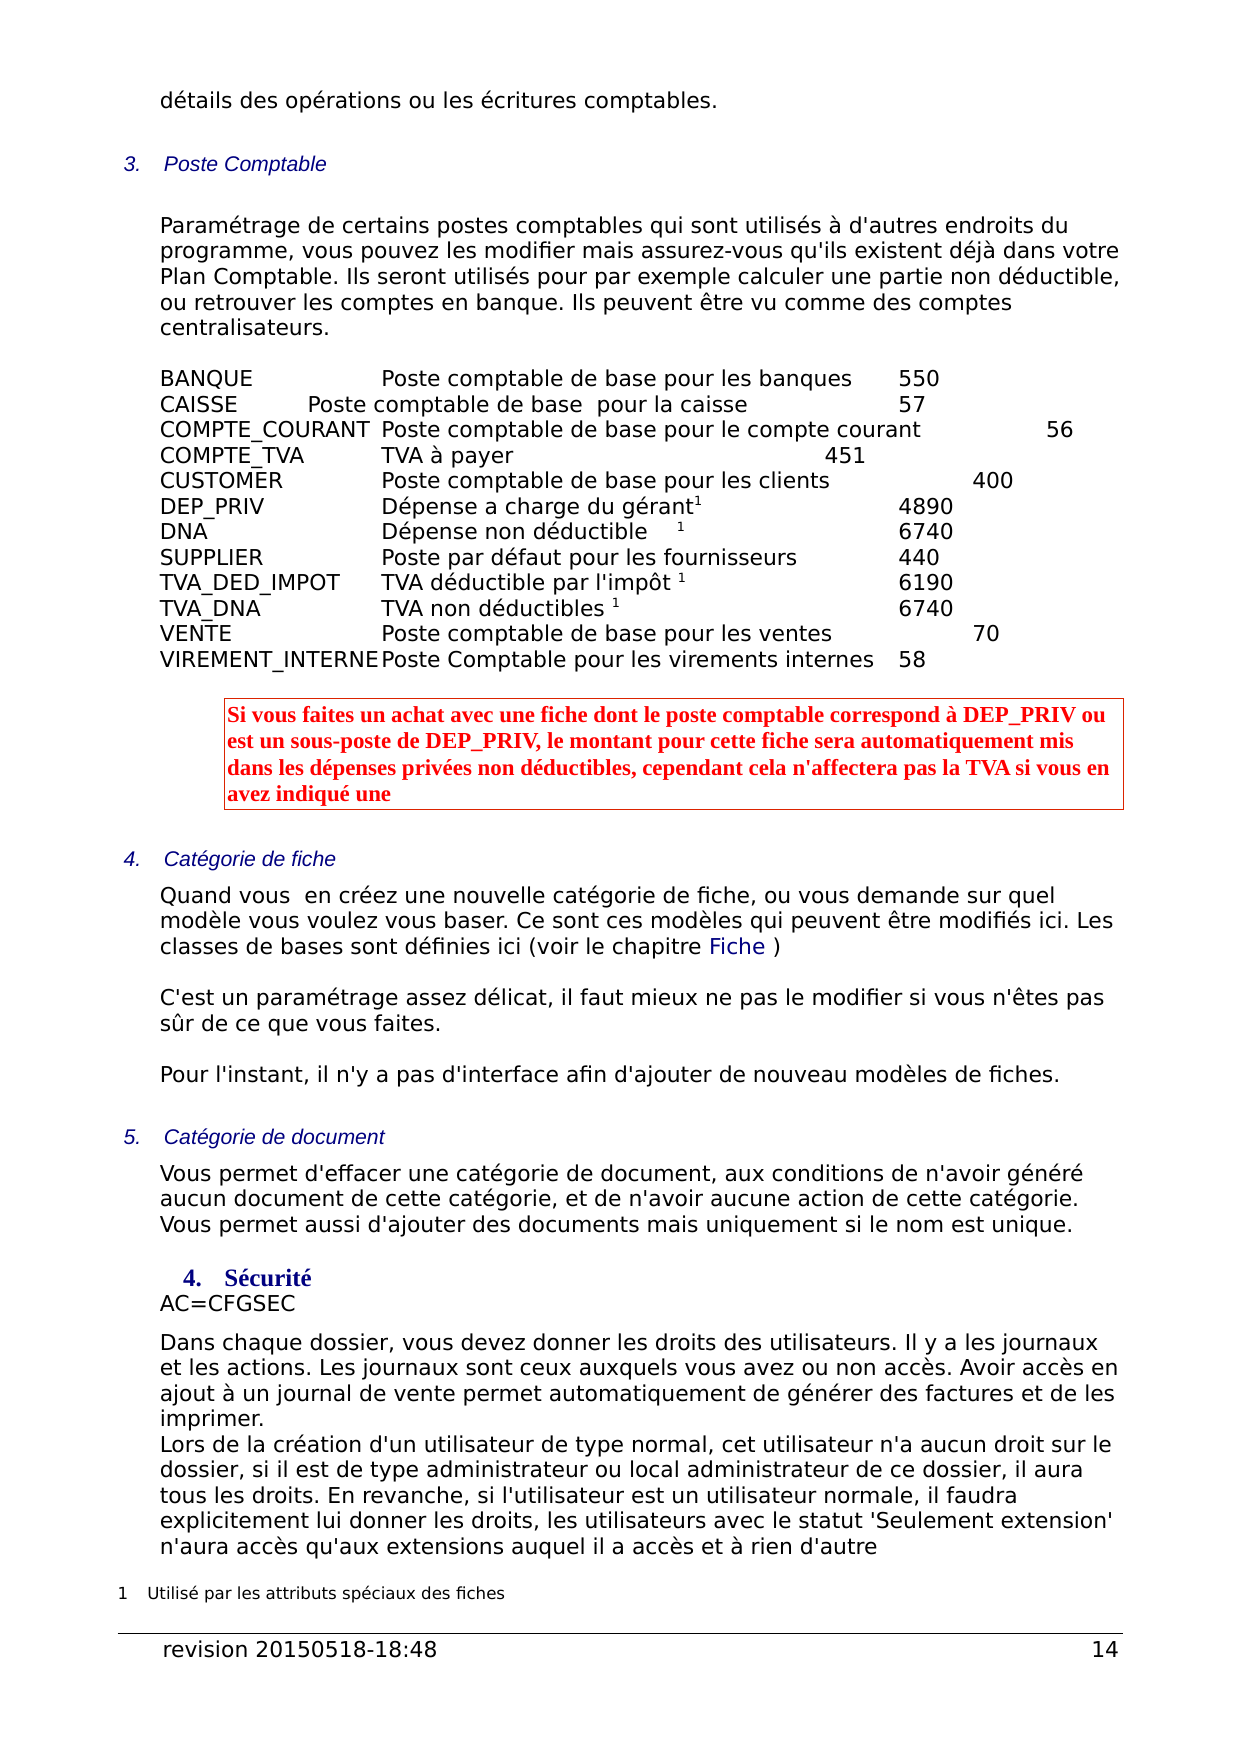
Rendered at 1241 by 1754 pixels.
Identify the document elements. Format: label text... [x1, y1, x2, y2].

text COMPTE_COURANT Poste comptable de base pour le compte courant 56 [159, 417, 1123, 443]
text Vous permet aussi d'ajouter des documents mais uniquement si le nom est unique. [159, 1212, 1123, 1237]
text DEP_PRIV Dépense a charge du gérant 4890 [159, 494, 1123, 519]
text COMPTE_TVA TVA à payer 451 [159, 443, 1123, 468]
text C'est un paramétrage assez délicat, il faut mieux ne pas le modifier si vous n'êtes pas sûr de ce que vous faites. [159, 985, 1123, 1036]
text Utilisé par les attributs spéciaux des fiches [117, 1584, 1123, 1603]
text Pour l'instant, il n'y a pas d'interface afin d'ajouter de nouveau modèles de fiches. [159, 1062, 1123, 1087]
text Quand vous en créez une nouvelle catégorie de fiche, ou vous demande sur quel modèle vous voulez vous baser. Ce sont ces modèles qui peuvent être modifiés ici. Les classes de bases sont définies ici (voir le chapitre Fiche ) [159, 883, 1123, 959]
text CAISSE Poste comptable de base pour la caisse 57 [159, 392, 1123, 417]
text détails des opérations ou les écritures comptables. [159, 88, 1123, 114]
text DNA Dépense non déductible 1 6740 [159, 519, 1123, 545]
subtitle Catégorie de document [117, 1124, 1123, 1149]
subtitle Sécurité [177, 1263, 1123, 1292]
text VENTE Poste comptable de base pour les ventes 70 [159, 621, 1123, 647]
text Si vous faites un achat avec une fiche dont le poste comptable correspond à DEP_PRIV ou est un sous-poste de DEP_PRIV, le montant pour cette fiche sera automatiquement mis dans les dépenses privées non déductibles, cependant cela n'affectera pas la TVA si vous en avez indiqué une [225, 699, 1123, 809]
subtitle Catégorie de fiche [117, 847, 1123, 871]
text TVA_DED_IMPOT TVA déductible par l'impôt 1 6190 [159, 570, 1123, 596]
text Lors de la création d'un utilisateur de type normal, cet utilisateur n'a aucun droit sur le dossier, si il est de type administrateur ou local administrateur de ce dossier, il aura tous les droits. En revanche, si l'utilisateur est un utilisateur normale, il faudra explicitement lui donner les droits, les utilisateurs avec le statut 'Seulement extension' n'aura accès qu'aux extensions auquel il a accès et à rien d'autre [159, 1432, 1123, 1559]
text Paramétrage de certains postes comptables qui sont utilisés à d'autres endroits du programme, vous pouvez les modifier mais assurez-vous qu'ils existent déjà dans votre Plan Comptable. Ils seront utilisés pour par exemple calculer une partie non déductible, ou retrouver les comptes en banque. Ils peuvent être vu comme des comptes centralisateurs. [159, 213, 1123, 341]
text Dans chaque dossier, vous devez donner les droits des utilisateurs. Il y a les journaux et les actions. Les journaux sont ceux auxquels vous avez ou non accès. Avoir accès en ajout à un journal de vente permet automatiquement de générer des factures et de les imprimer. [159, 1329, 1123, 1432]
text Vous permet d'effacer une catégorie de document, aux conditions de n'avoir généré aucun document de cette catégorie, et de n'avoir aucune action de cette catégorie. [159, 1161, 1123, 1212]
text TVA_DNA TVA non déductibles 1 6740 [159, 596, 1123, 621]
text BANQUE Poste comptable de base pour les banques 550 [159, 366, 1123, 392]
subtitle Poste Comptable [117, 151, 1123, 176]
text CUSTOMER Poste comptable de base pour les clients 400 [159, 468, 1123, 494]
text VIREMENT_INTERNE Poste Comptable pour les virements internes 58 [159, 647, 1123, 672]
text AC=CFGSEC [159, 1292, 1123, 1317]
text SUPPLIER Poste par défaut pour les fournisseurs 440 [159, 545, 1123, 570]
